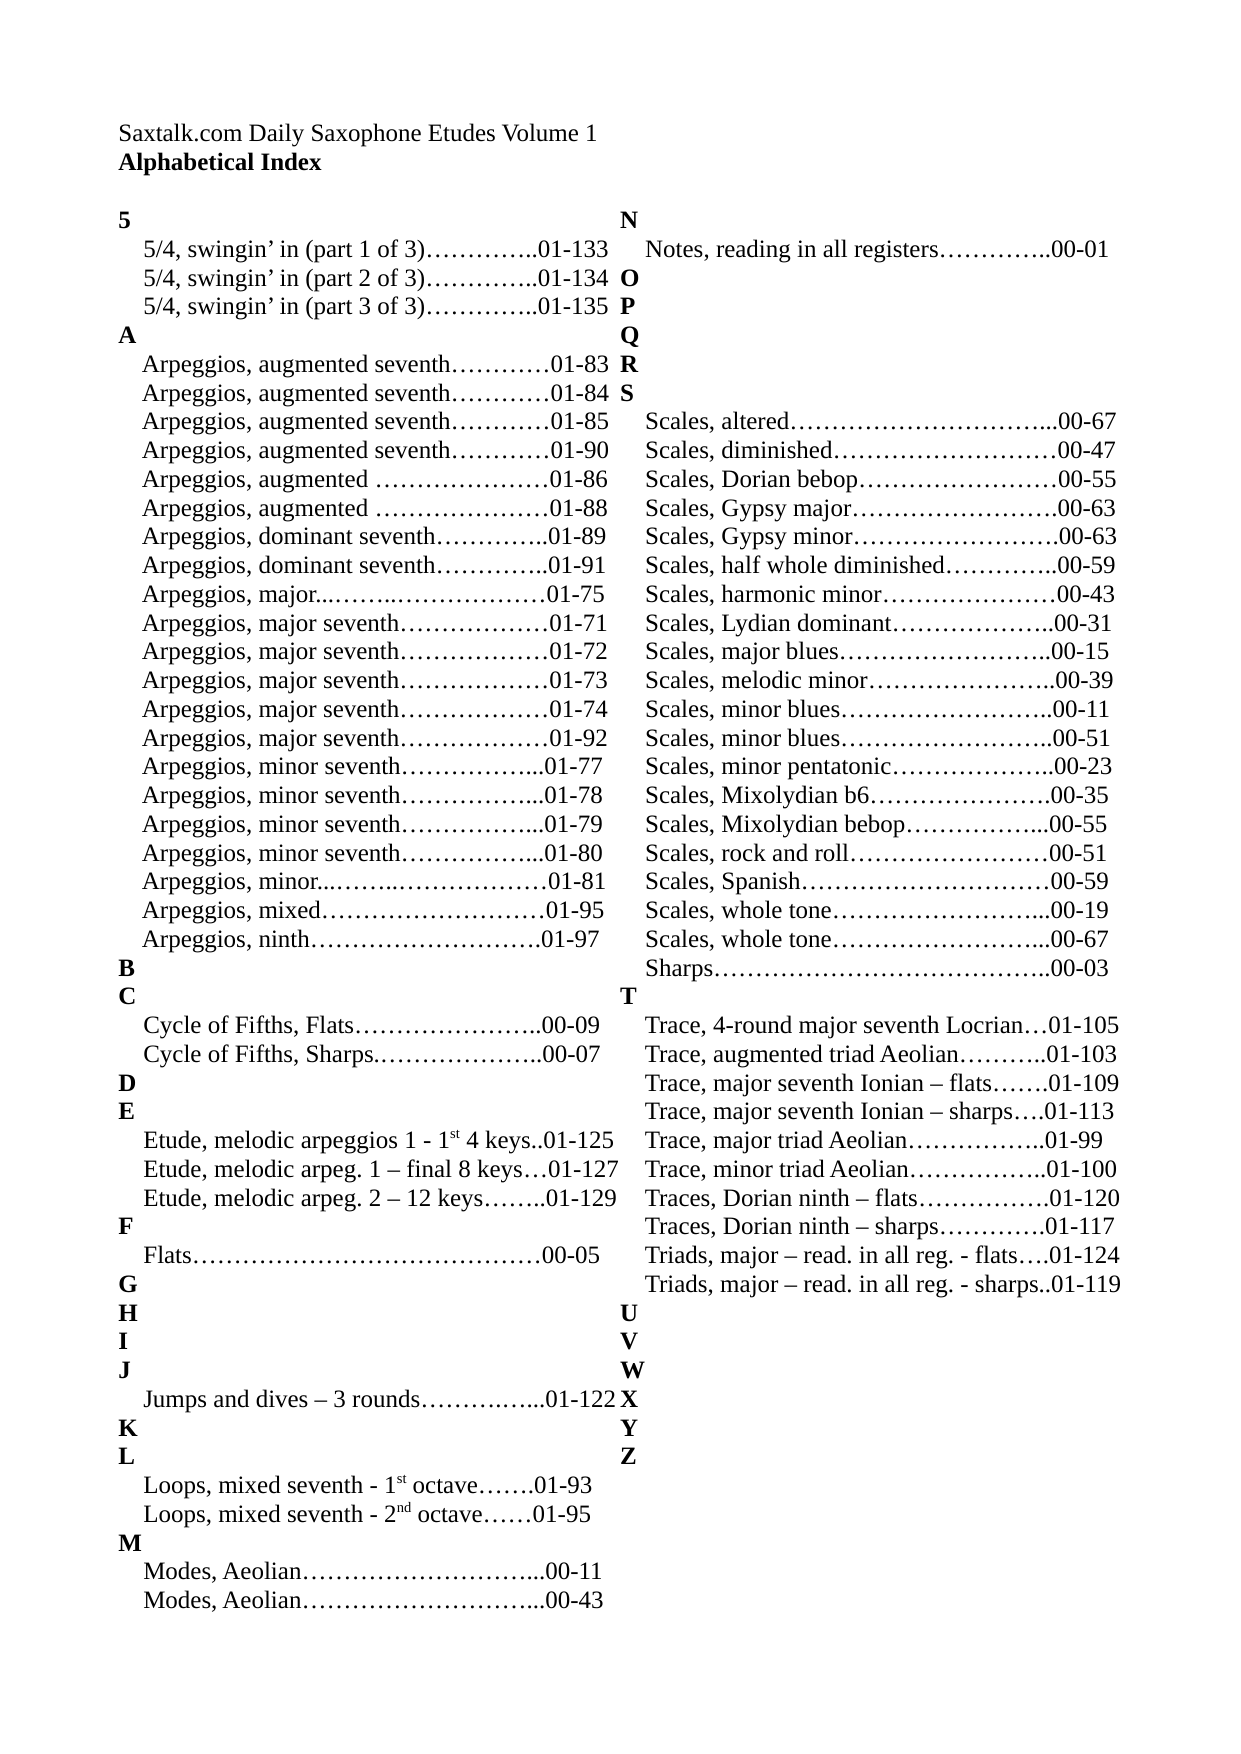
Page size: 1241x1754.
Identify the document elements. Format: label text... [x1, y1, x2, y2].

table_header 5 5/4, swingin’ in (part 1 of 3)…………..01-133 5/4, swingin’ in (part 2 of 3)…………..01-134 5/4, swingin’ in (part 3 of 3)…………..01-135 A Arpeggios, augmented seventh…………01-83 Arpeggios, augmented seventh…………01-84 Arpeggios, augmented seventh…………01-85 Arpeggios, augmented seventh…………01-90 Arpeggios, augmented …………………01-86 Arpeggios, augmented …………………01-88 Arpeggios, dominant seventh…………..01-89 Arpeggios, dominant seventh…………..01-91 Arpeggios, major...……..………………01-75 Arpeggios, major seventh………………01-71 Arpeggios, major seventh………………01-72 Arpeggios, major seventh………………01-73 Arpeggios, major seventh………………01-74 Arpeggios, major seventh………………01-92 Arpeggios, minor seventh……………...01-77 Arpeggios, minor seventh……………...01-78 Arpeggios, minor seventh……………...01-79 Arpeggios, minor seventh……………...01-80 Arpeggios, minor...……..………………01-81 Arpeggios, mixed………………………01-95 Arpeggios, ninth……………………….01-97 B C Cycle of Fifths, Flats…………………..00-09 Cycle of Fifths, Sharps.………………..00-07 D E Etude, melodic arpeggios 1 - 1st 4 keys..01-125 Etude, melodic arpeg. 1 – final 8 keys…01-127 Etude, melodic arpeg. 2 – 12 keys……..01-129 F Flats……………………………………00-05 G H I J Jumps and dives – 3 rounds……….…...01-122 K L Loops, mixed seventh - 1st octave…….01-93 Loops, mixed seventh - 2nd octave……01-95 M Modes, Aeolian………………………...00-11 Modes, Aeolian………………………...00-43 [118, 205, 620, 1614]
table_header N Notes, reading in all registers…………..00-01 O P Q R S Scales, altered…………………………...00-67 Scales, diminished………………………00-47 Scales, Dorian bebop……………………00-55 Scales, Gypsy major…………………….00-63 Scales, Gypsy minor…………………….00-63 Scales, half whole diminished…………..00-59 Scales, harmonic minor…………………00-43 Scales, Lydian dominant………………..00-31 Scales, major blues……………………..00-15 Scales, melodic minor…………………..00-39 Scales, minor blues……………………..00-11 Scales, minor blues……………………..00-51 Scales, minor pentatonic………………..00-23 Scales, Mixolydian b6………………….00-35 Scales, Mixolydian bebop……………...00-55 Scales, rock and roll……………………00-51 Scales, Spanish…………………………00-59 Scales, whole tone……………………...00-19 Scales, whole tone……………………...00-67 Sharps…………………………………..00-03 T Trace, 4-round major seventh Locrian…01-105 Trace, augmented triad Aeolian………..01-103 Trace, major seventh Ionian – flats…….01-109 Trace, major seventh Ionian – sharps….01-113 Trace, major triad Aeolian……………..01-99 Trace, minor triad Aeolian……………..01-100 Traces, Dorian ninth – flats…………….01-120 Traces, Dorian ninth – sharps………….01-117 Triads, major – read. in all reg. - flats….01-124 Triads, major – read. in all reg. - sharps..01-119 U V W X Y Z [620, 205, 1122, 1614]
